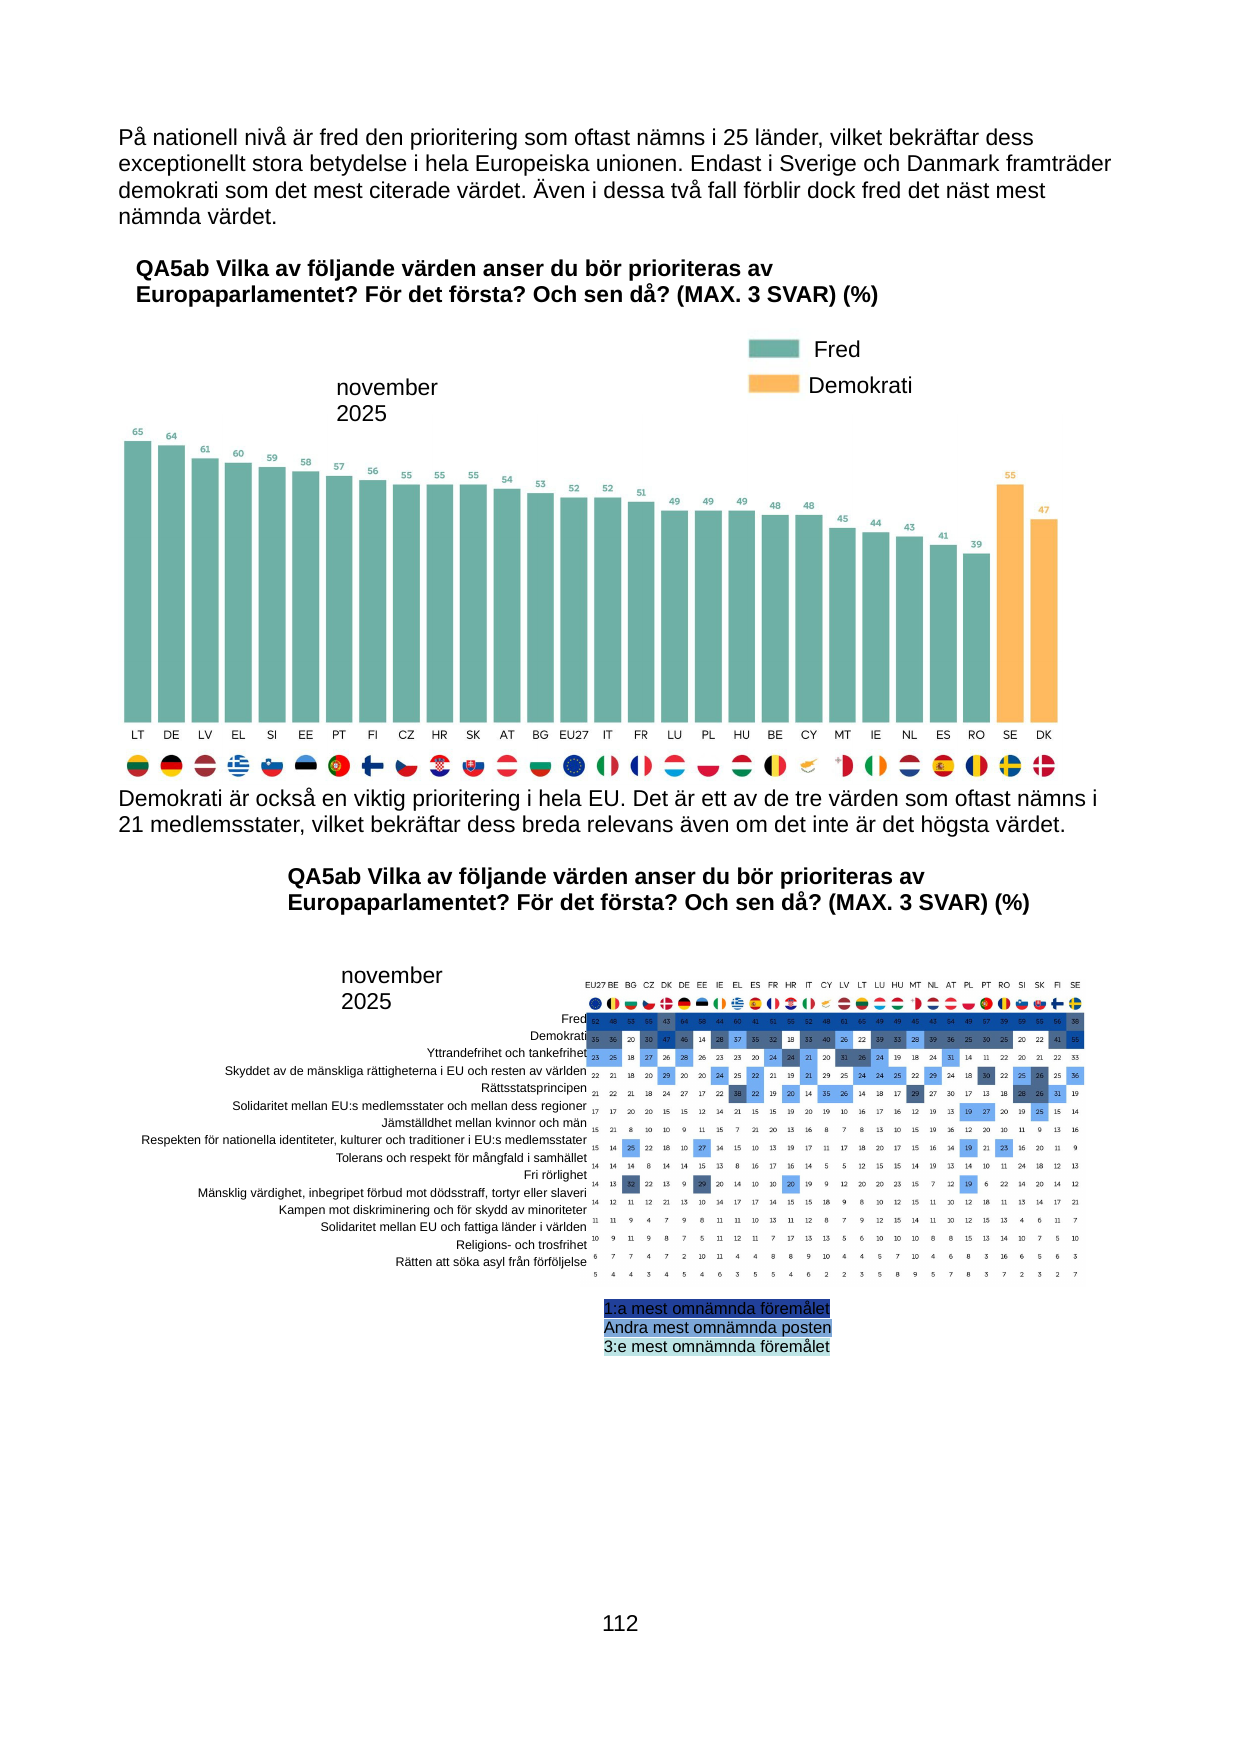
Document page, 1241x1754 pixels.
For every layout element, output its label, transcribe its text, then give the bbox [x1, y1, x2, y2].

picture [351, 414, 358, 420]
text På nationell nivå är fred den prioritering som oftast nämns i 25 länder, vilket bekräftar dess exceptionellt stora betydelse i hela Europeiska unionen. Endast i Sverige och Danmark framträder demokrati som det mest citerade värdet. Även i dessa två fall förblir dock fred det näst mest nämnda värdet. [118, 124, 1122, 229]
picture [812, 379, 816, 391]
picture [118, 414, 1063, 785]
text Demokrati är också en viktig prioritering i hela EU. Det är ett av de tre värden som oftast nämns i 21 medlemsstater, vilket bekräftar dess breda relevans även om det inte är det högsta värdet. [118, 241, 1122, 838]
picture [580, 979, 1086, 1287]
picture [740, 328, 816, 401]
